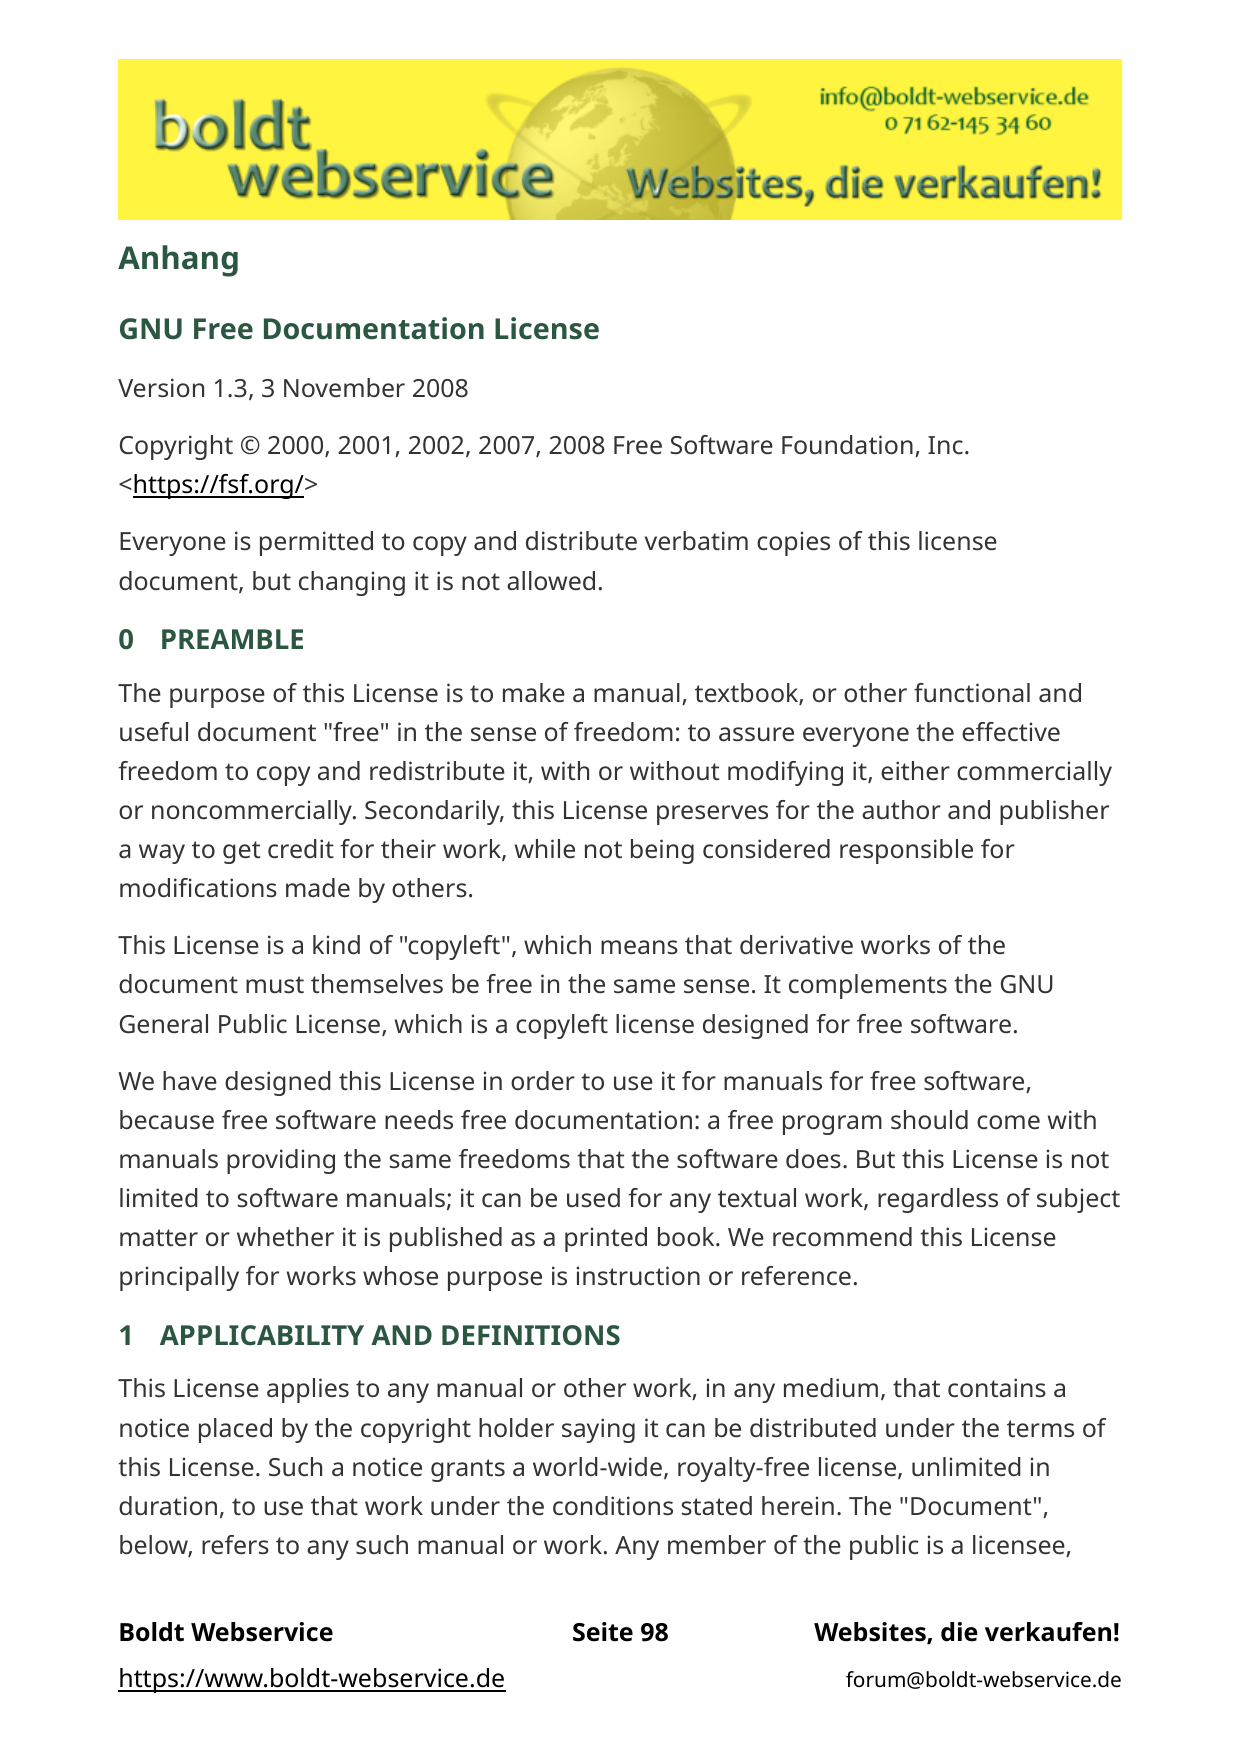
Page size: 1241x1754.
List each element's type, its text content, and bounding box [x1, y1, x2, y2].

picture [118, 59, 1123, 220]
text This License is a kind of "copyleft", which means that derivative works of the document must themselves be free in the same sense. It complements the GNU General Public License, which is a copyleft license designed for free software. [118, 928, 1122, 1040]
subtitle PREAMBLE [118, 620, 1122, 658]
text Copyright © 2000, 2001, 2002, 2007, 2008 Free Software Foundation, Inc. <https://fsf.org/> [118, 428, 1122, 501]
subtitle Anhang [118, 236, 1122, 279]
text This License applies to any manual or other work, in any medium, that contains a notice placed by the copyright holder saying it can be distributed under the terms of this License. Such a notice grants a world-wide, royalty-free license, unlimited in duration, to use that work under the conditions stated herein. The "Document", below, refers to any such manual or work. Any member of the public is a licensee, [118, 1371, 1122, 1562]
text Everyone is permitted to copy and distribute verbatim copies of this license document, but changing it is not allowed. [118, 524, 1122, 597]
subtitle APPLICABILITY AND DEFINITIONS [118, 1316, 1122, 1353]
text We have designed this License in order to use it for manuals for free software, because free software needs free documentation: a free program should come with manuals providing the same freedoms that the software does. But this License is not limited to software manuals; it can be used for any textual work, regardless of subject matter or whether it is published as a printed book. We recommend this License principally for works whose purpose is instruction or reference. [118, 1063, 1122, 1293]
text Version 1.3, 3 November 2008 [118, 371, 1122, 405]
text The purpose of this License is to make a manual, textbook, or other functional and useful document "free" in the sense of freedom: to assure everyone the effective freedom to copy and redistribute it, with or without modifying it, either commercially or noncommercially. Secondarily, this License preserves for the author and publisher a way to get credit for their work, while not being considered responsible for modifications made by others. [118, 675, 1122, 905]
subtitle GNU Free Documentation License [118, 308, 1122, 347]
